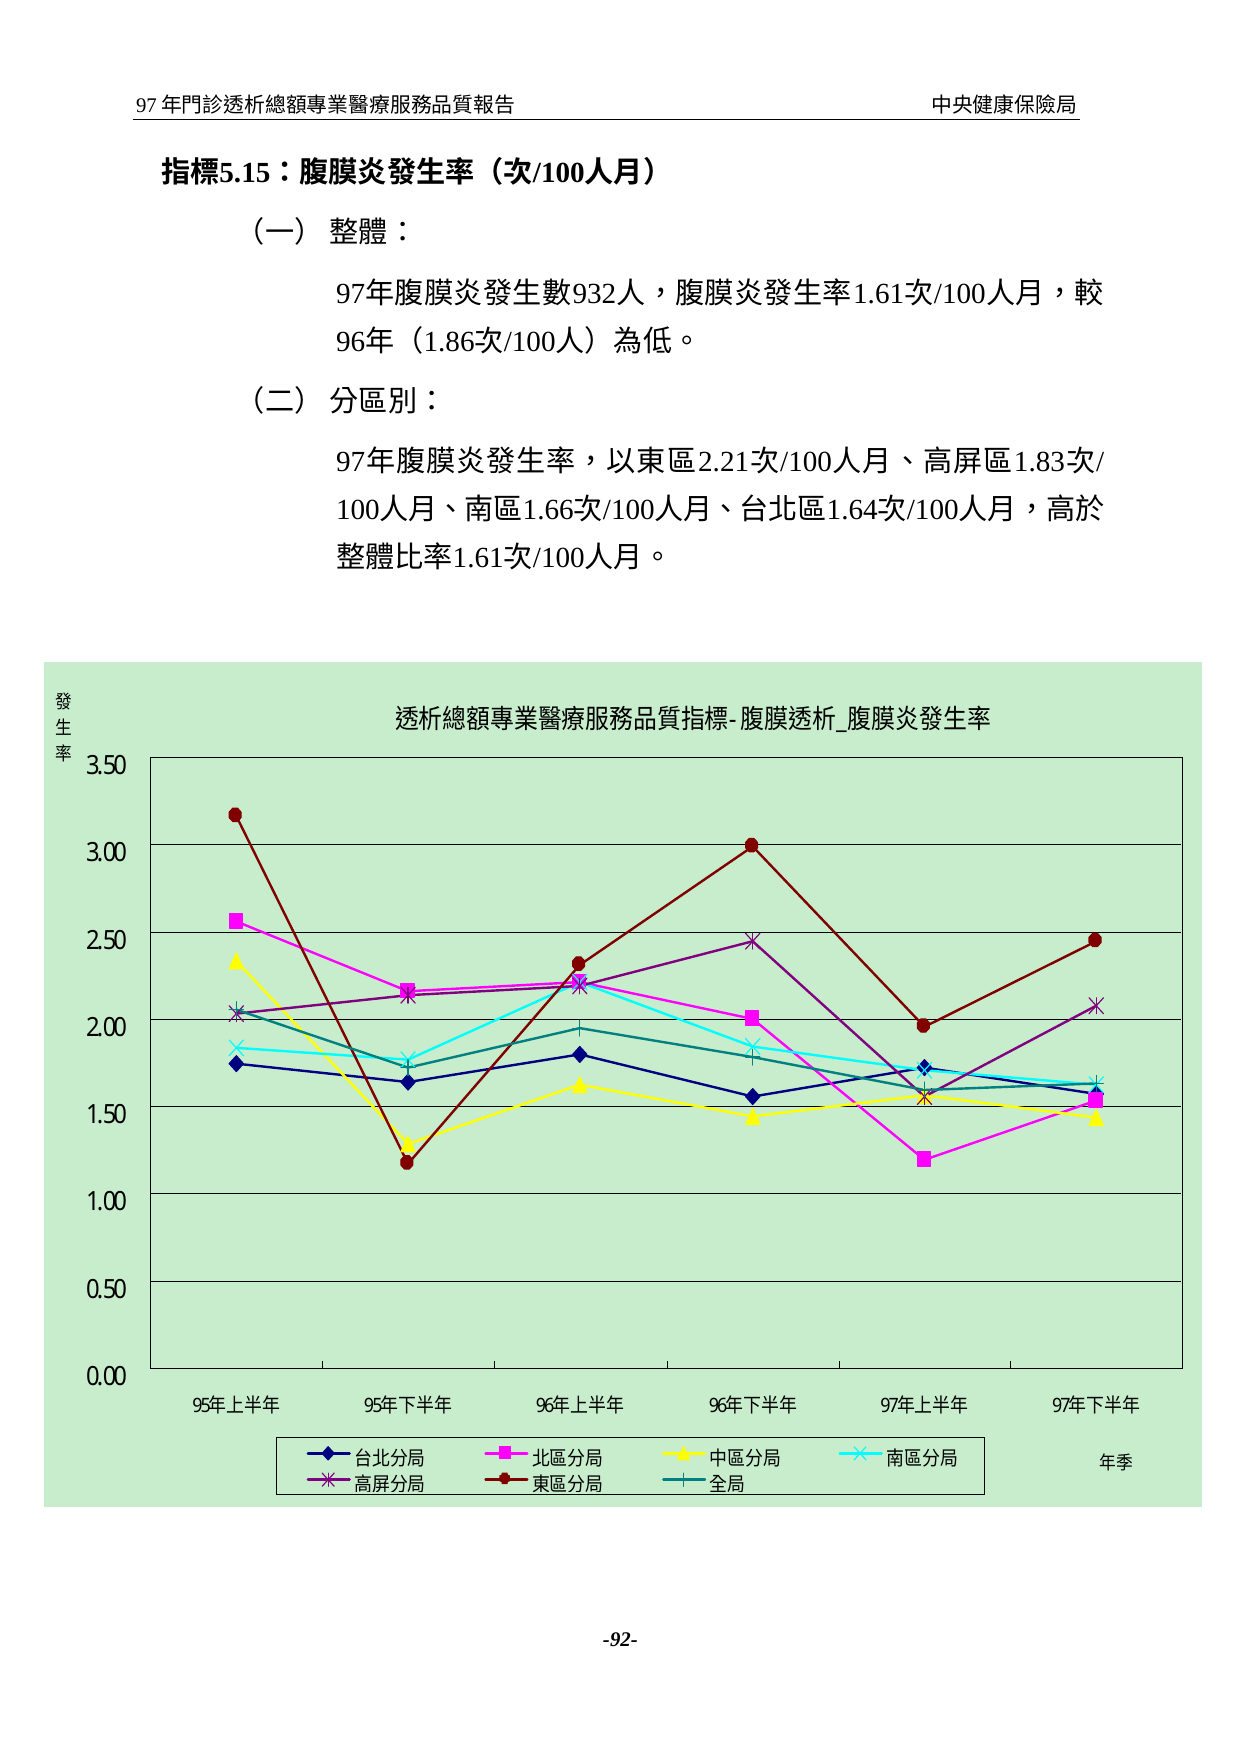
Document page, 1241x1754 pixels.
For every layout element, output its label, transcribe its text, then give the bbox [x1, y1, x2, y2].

list 分區別： [236, 373, 1104, 421]
text 指標5.15：腹膜炎發生率（次/100人月） [161, 144, 1104, 192]
list 整體： [236, 204, 1104, 252]
text 97年腹膜炎發生率，以東區2.21次/100人月、高屏區1.83次/100人月、南區1.66次/100人月、台北區1.64次/100人月，高於整體比率1.61次/100人月。 [336, 433, 1104, 577]
text 97年腹膜炎發生數932人，腹膜炎發生率1.61次/100人月，較96年（1.86次/100人）為低。 [336, 265, 1104, 361]
